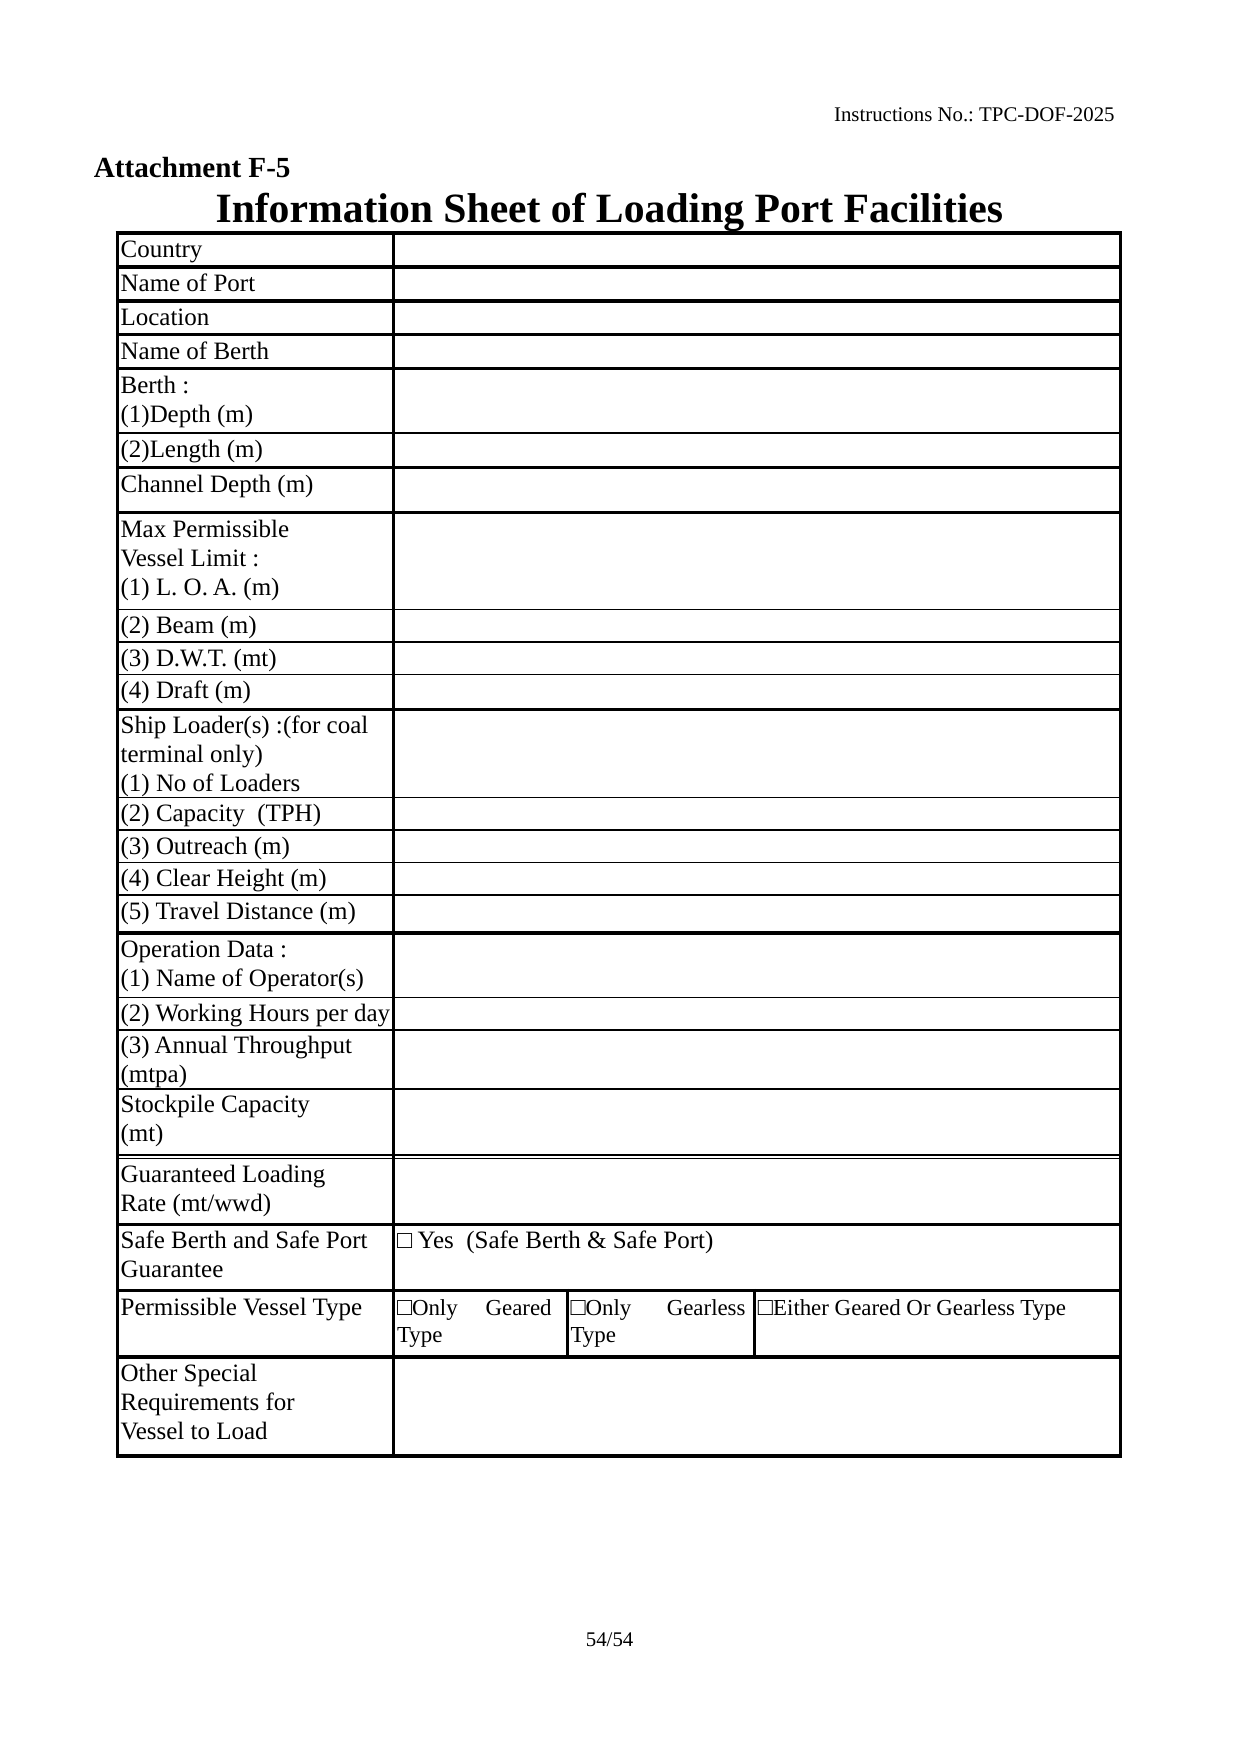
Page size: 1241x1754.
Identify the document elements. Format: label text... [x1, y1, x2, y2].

table_cell (4) Draft (m) [119, 675, 392, 707]
table_cell Max Permissible Vessel Limit : (1) L. O. A. (m) [119, 514, 392, 608]
table_cell [395, 998, 1119, 1029]
table_cell [395, 1090, 1119, 1154]
table_cell [395, 896, 1119, 931]
table_cell Guaranteed Loading Rate (mt/wwd) [119, 1159, 392, 1222]
text Attachment F-5 [94, 150, 1125, 183]
table_cell Location [119, 303, 392, 333]
table_cell (2)Length (m) [119, 434, 392, 466]
table_cell (2) Beam (m) [119, 610, 392, 641]
table_cell □ Yes (Safe Berth & Safe Port) [395, 1226, 1119, 1289]
table_cell [395, 675, 1119, 707]
table_cell [395, 269, 1119, 299]
table_cell [395, 434, 1119, 466]
table_cell Other Special Requirements for Vessel to Load [119, 1359, 392, 1454]
text Information Sheet of Loading Port Facilities [94, 183, 1125, 231]
table_cell [395, 935, 1119, 996]
table_cell [395, 643, 1119, 673]
table_cell (2) Working Hours per day [119, 998, 392, 1029]
table_header Country [119, 235, 392, 265]
table_cell Berth : (1)Depth (m) [119, 370, 392, 432]
table_cell □Only Geared Type [395, 1292, 566, 1355]
table_cell (2) Capacity (TPH) [119, 798, 392, 829]
table_cell [395, 514, 1119, 608]
table_cell Channel Depth (m) [119, 469, 392, 511]
table_cell [395, 1359, 1119, 1454]
table_cell Safe Berth and Safe Port Guarantee [119, 1226, 392, 1289]
table_cell [395, 711, 1119, 797]
table_cell [395, 798, 1119, 829]
table_cell Ship Loader(s) :(for coal terminal only) (1) No of Loaders [119, 711, 392, 797]
table_cell Name of Berth [119, 336, 392, 367]
table_cell (3) D.W.T. (mt) [119, 643, 392, 673]
table_cell □Only Gearless Type [569, 1292, 753, 1355]
table_cell (4) Clear Height (m) [119, 863, 392, 894]
table_cell □Either Geared Or Gearless Type [756, 1292, 1119, 1355]
table_cell (3) Annual Throughput (mtpa) [119, 1031, 392, 1088]
table_cell [395, 469, 1119, 511]
table_cell Operation Data : (1) Name of Operator(s) [119, 935, 392, 996]
table_cell [395, 303, 1119, 333]
table_cell Stockpile Capacity (mt) [119, 1090, 392, 1154]
table_cell Name of Port [119, 269, 392, 299]
table_cell [395, 370, 1119, 432]
table_cell [395, 1159, 1119, 1222]
table_cell [395, 1031, 1119, 1088]
table_cell (5) Travel Distance (m) [119, 896, 392, 931]
table_cell Permissible Vessel Type [119, 1292, 392, 1355]
table_cell [395, 863, 1119, 894]
table_cell (3) Outreach (m) [119, 831, 392, 862]
table_cell [395, 831, 1119, 862]
table_cell [395, 336, 1119, 367]
table_cell [395, 610, 1119, 641]
table_header [395, 235, 1119, 265]
